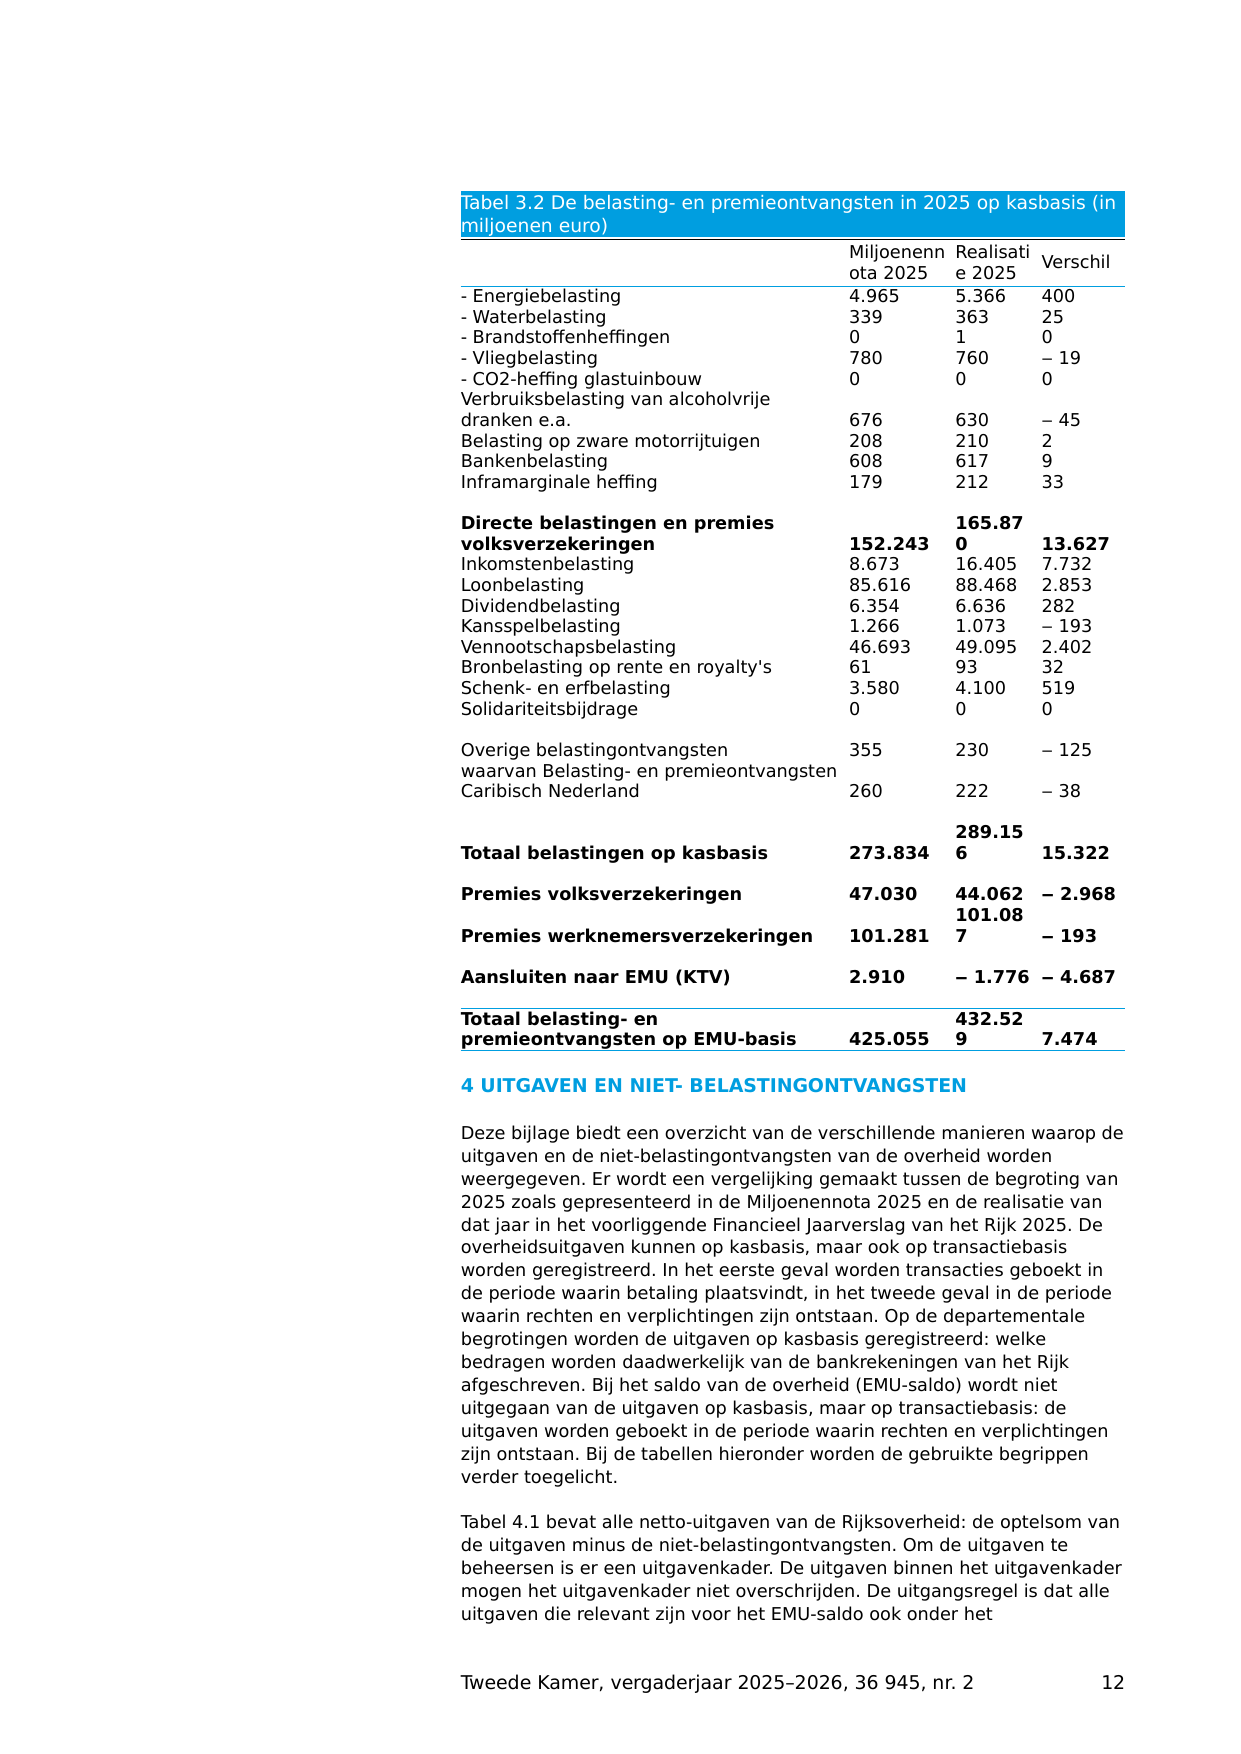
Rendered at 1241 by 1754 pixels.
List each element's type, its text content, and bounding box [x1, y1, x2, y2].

table_cell [1039, 864, 1125, 884]
table_cell ‒ 19 [1039, 348, 1125, 369]
table_cell 2 [1039, 431, 1125, 451]
table_cell Verschil [1039, 240, 1125, 286]
table_cell 400 [1039, 287, 1125, 307]
table_cell [952, 802, 1038, 822]
table_cell 2.910 [846, 967, 952, 987]
table_cell 208 [846, 431, 952, 451]
table_cell 101.281 [846, 905, 952, 946]
table_cell ‒ 45 [1039, 389, 1125, 431]
table_cell 630 [952, 389, 1038, 431]
table_cell 101.087 [952, 905, 1038, 946]
table_cell 93 [952, 658, 1038, 678]
table_cell [461, 493, 846, 513]
text Deze bijlage biedt een overzicht van de verschillende manieren waarop de uitgaven en de niet-belastingontvangsten van de overheid worden weergegeven. Er wordt een vergelijking gemaakt tussen de begroting van 2025 zoals gepresenteerd in de Miljoenennota 2025 en de realisatie van dat jaar in het voorliggende Financieel Jaarverslag van het Rijk 2025. De overheidsuitgaven kunnen op kasbasis, maar ook op transactiebasis worden geregistreerd. In het eerste geval worden transacties geboekt in de periode waarin betaling plaatsvindt, in het tweede geval in de periode waarin rechten en verplichtingen zijn ontstaan. Op de departementale begrotingen worden de uitgaven op kasbasis geregistreerd: welke bedragen worden daadwerkelijk van de bankrekeningen van het Rijk afgeschreven. Bij het saldo van de overheid (EMU-saldo) wordt niet uitgegaan van de uitgaven op kasbasis, maar op transactiebasis: de uitgaven worden geboekt in de periode waarin rechten en verplichtingen zijn ontstaan. Bij de tabellen hieronder worden de gebruikte begrippen verder toegelicht. [461, 1121, 1125, 1488]
table_cell Bankenbelasting [461, 451, 846, 472]
table_cell Belasting op zware motorrijtuigen [461, 431, 846, 451]
table_cell [1039, 946, 1125, 967]
table_cell Overige belastingontvangsten [461, 740, 846, 761]
table_cell 273.834 [846, 823, 952, 864]
table_cell Bronbelasting op rente en royalty's [461, 658, 846, 678]
table_cell - Brandstoffenheffingen [461, 328, 846, 348]
table_cell ‒ 2.968 [1039, 884, 1125, 905]
table_cell 9 [1039, 451, 1125, 472]
table_cell Aansluiten naar EMU (KTV) [461, 967, 846, 987]
table_cell 179 [846, 472, 952, 492]
table_cell 230 [952, 740, 1038, 761]
table_cell [1039, 493, 1125, 513]
table_cell - Energiebelasting [461, 287, 846, 307]
table_cell 1.266 [846, 616, 952, 637]
table_cell 33 [1039, 472, 1125, 492]
table_cell 0 [1039, 369, 1125, 389]
table_cell Vennootschapsbelasting [461, 637, 846, 657]
table_cell 13.627 [1039, 513, 1125, 554]
table_cell 0 [1039, 699, 1125, 719]
table_cell [952, 493, 1038, 513]
table_cell 608 [846, 451, 952, 472]
table_cell 85.616 [846, 575, 952, 596]
table_cell - CO2-heffing glastuinbouw [461, 369, 846, 389]
table_cell 260 [846, 761, 952, 802]
table_cell 355 [846, 740, 952, 761]
table_cell [1039, 988, 1125, 1008]
table_cell 44.062 [952, 884, 1038, 905]
table_cell Solidariteitsbijdrage [461, 699, 846, 719]
table_cell [846, 946, 952, 967]
table_cell 7.732 [1039, 554, 1125, 575]
table_cell Totaal belastingen op kasbasis [461, 823, 846, 864]
table_cell 519 [1039, 678, 1125, 699]
table_cell 46.693 [846, 637, 952, 657]
table_cell 210 [952, 431, 1038, 451]
table_cell Directe belastingen en premies volksverzekeringen [461, 513, 846, 554]
table_cell 6.636 [952, 596, 1038, 616]
table_cell 88.468 [952, 575, 1038, 596]
table_cell [461, 864, 846, 884]
table_cell 165.870 [952, 513, 1038, 554]
table_cell [846, 864, 952, 884]
title 4 Uitgaven en niet- belastingontvangsten [461, 1075, 1125, 1097]
table_cell 16.405 [952, 554, 1038, 575]
table_cell 0 [846, 328, 952, 348]
table_cell 2.853 [1039, 575, 1125, 596]
table_cell Premies werknemersverzekeringen [461, 905, 846, 946]
table_cell ‒ 38 [1039, 761, 1125, 802]
table_cell 676 [846, 389, 952, 431]
table_cell [952, 864, 1038, 884]
table_cell waarvan Belasting- en premieontvangsten Caribisch Nederland [461, 761, 846, 802]
table_cell 7.474 [1039, 1009, 1125, 1050]
table_cell Realisatie 2025 [952, 240, 1038, 286]
table_cell - Vliegbelasting [461, 348, 846, 369]
table_cell Totaal belasting- en premieontvangsten op EMU-basis [461, 1009, 846, 1050]
table_cell ‒ 193 [1039, 616, 1125, 637]
table_cell Inframarginale heffing [461, 472, 846, 492]
table_cell [846, 719, 952, 740]
table_cell 2.402 [1039, 637, 1125, 657]
table_cell Schenk- en erfbelasting [461, 678, 846, 699]
table_cell 0 [1039, 328, 1125, 348]
table_cell [461, 719, 846, 740]
table_cell 0 [846, 369, 952, 389]
table_cell 5.366 [952, 287, 1038, 307]
table_cell 1 [952, 328, 1038, 348]
table_cell ‒ 193 [1039, 905, 1125, 946]
table_cell [461, 802, 846, 822]
table_cell 432.529 [952, 1009, 1038, 1050]
table_cell 49.095 [952, 637, 1038, 657]
table_cell 47.030 [846, 884, 952, 905]
table_cell [461, 240, 846, 286]
table_cell 25 [1039, 307, 1125, 327]
table_cell ‒ 125 [1039, 740, 1125, 761]
table_cell 0 [846, 699, 952, 719]
table_cell 1.073 [952, 616, 1038, 637]
table_cell 289.156 [952, 823, 1038, 864]
table_cell 32 [1039, 658, 1125, 678]
table_cell [952, 946, 1038, 967]
table_cell 4.965 [846, 287, 952, 307]
table_cell [1039, 719, 1125, 740]
table_cell 363 [952, 307, 1038, 327]
table_cell [952, 719, 1038, 740]
table_cell Loonbelasting [461, 575, 846, 596]
table_cell 0 [952, 369, 1038, 389]
table_cell 15.322 [1039, 823, 1125, 864]
table_cell [952, 988, 1038, 1008]
table_cell 0 [952, 699, 1038, 719]
table_cell Miljoenennota 2025 [846, 240, 952, 286]
table_cell Premies volksverzekeringen [461, 884, 846, 905]
table_cell 339 [846, 307, 952, 327]
table_cell ‒ 1.776 [952, 967, 1038, 987]
table_cell [461, 988, 846, 1008]
table_cell [461, 946, 846, 967]
table_cell 4.100 [952, 678, 1038, 699]
table_cell [846, 493, 952, 513]
table_cell [1039, 802, 1125, 822]
table_cell 61 [846, 658, 952, 678]
table_cell 780 [846, 348, 952, 369]
table_cell Verbruiksbelasting van alcoholvrije dranken e.a. [461, 389, 846, 431]
table_cell 282 [1039, 596, 1125, 616]
table_cell 3.580 [846, 678, 952, 699]
table_cell 425.055 [846, 1009, 952, 1050]
table_cell Kansspelbelasting [461, 616, 846, 637]
table_cell 6.354 [846, 596, 952, 616]
table_cell [846, 802, 952, 822]
table_cell [846, 988, 952, 1008]
table_cell 212 [952, 472, 1038, 492]
table_cell 617 [952, 451, 1038, 472]
text Tabel 4.1 bevat alle netto-uitgaven van de Rijksoverheid: de optelsom van de uitgaven minus de niet-belastingontvangsten. Om de uitgaven te beheersen is er een uitgavenkader. De uitgaven binnen het uitgavenkader mogen het uitgavenkader niet overschrijden. De uitgangsregel is dat alle uitgaven die relevant zijn voor het EMU-saldo ook onder het [461, 1511, 1125, 1625]
table_cell ‒ 4.687 [1039, 967, 1125, 987]
table_cell - Waterbelasting [461, 307, 846, 327]
table_cell 8.673 [846, 554, 952, 575]
table_cell Inkomstenbelasting [461, 554, 846, 575]
table_cell Dividendbelasting [461, 596, 846, 616]
table_cell 152.243 [846, 513, 952, 554]
table_cell 222 [952, 761, 1038, 802]
table_cell 760 [952, 348, 1038, 369]
